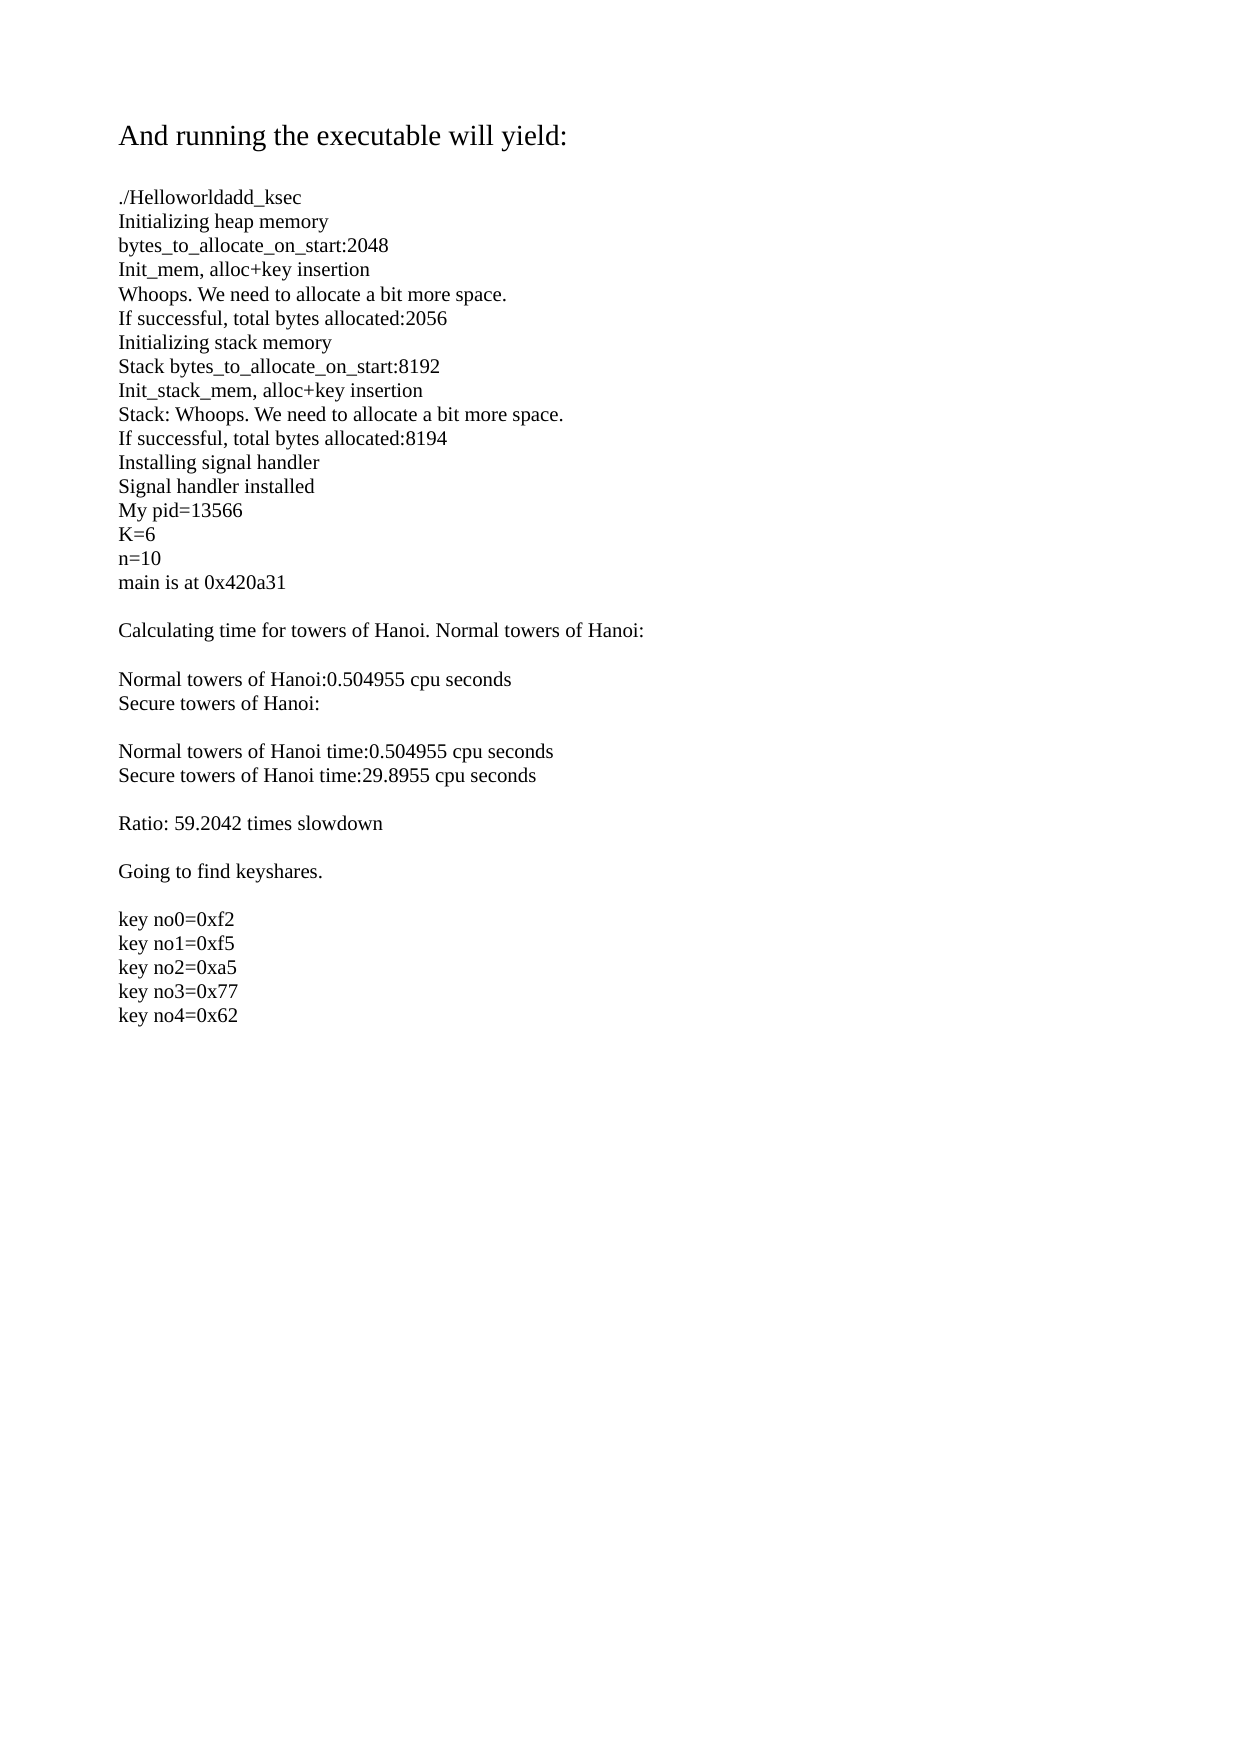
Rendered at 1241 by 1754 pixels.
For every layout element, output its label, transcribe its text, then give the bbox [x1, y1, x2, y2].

text Normal towers of Hanoi:0.504955 cpu seconds [118, 666, 1122, 691]
text key no0=0xf2 [118, 907, 1122, 931]
text Installing signal handler [118, 450, 1122, 474]
text Initializing stack memory [118, 329, 1122, 354]
text Secure towers of Hanoi: [118, 691, 1122, 714]
text key no2=0xa5 [118, 955, 1122, 979]
text Initializing heap memory [118, 209, 1122, 233]
text If successful, total bytes allocated:2056 [118, 306, 1122, 329]
text Normal towers of Hanoi time:0.504955 cpu seconds [118, 739, 1122, 763]
text Stack bytes_to_allocate_on_start:8192 [118, 354, 1122, 378]
text Init_mem, alloc+key insertion [118, 257, 1122, 281]
text If successful, total bytes allocated:8194 [118, 426, 1122, 450]
text Stack: Whoops. We need to allocate a bit more space. [118, 402, 1122, 426]
text Init_stack_mem, alloc+key insertion [118, 378, 1122, 402]
text Secure towers of Hanoi time:29.8955 cpu seconds [118, 763, 1122, 787]
text Signal handler installed [118, 474, 1122, 498]
text ./Helloworldadd_ksec [118, 185, 1122, 209]
text key no1=0xf5 [118, 931, 1122, 955]
text n=10 [118, 546, 1122, 570]
text My pid=13566 [118, 498, 1122, 522]
text And running the executable will yield: [118, 118, 1122, 152]
text main is at 0x420a31 [118, 570, 1122, 594]
text Going to find keyshares. [118, 859, 1122, 883]
text Whoops. We need to allocate a bit more space. [118, 281, 1122, 306]
text Ratio: 59.2042 times slowdown [118, 811, 1122, 835]
text key no3=0x77 [118, 979, 1122, 1003]
text key no4=0x62 [118, 1003, 1122, 1027]
text Calculating time for towers of Hanoi. Normal towers of Hanoi: [118, 618, 1122, 642]
text bytes_to_allocate_on_start:2048 [118, 233, 1122, 257]
text K=6 [118, 522, 1122, 546]
